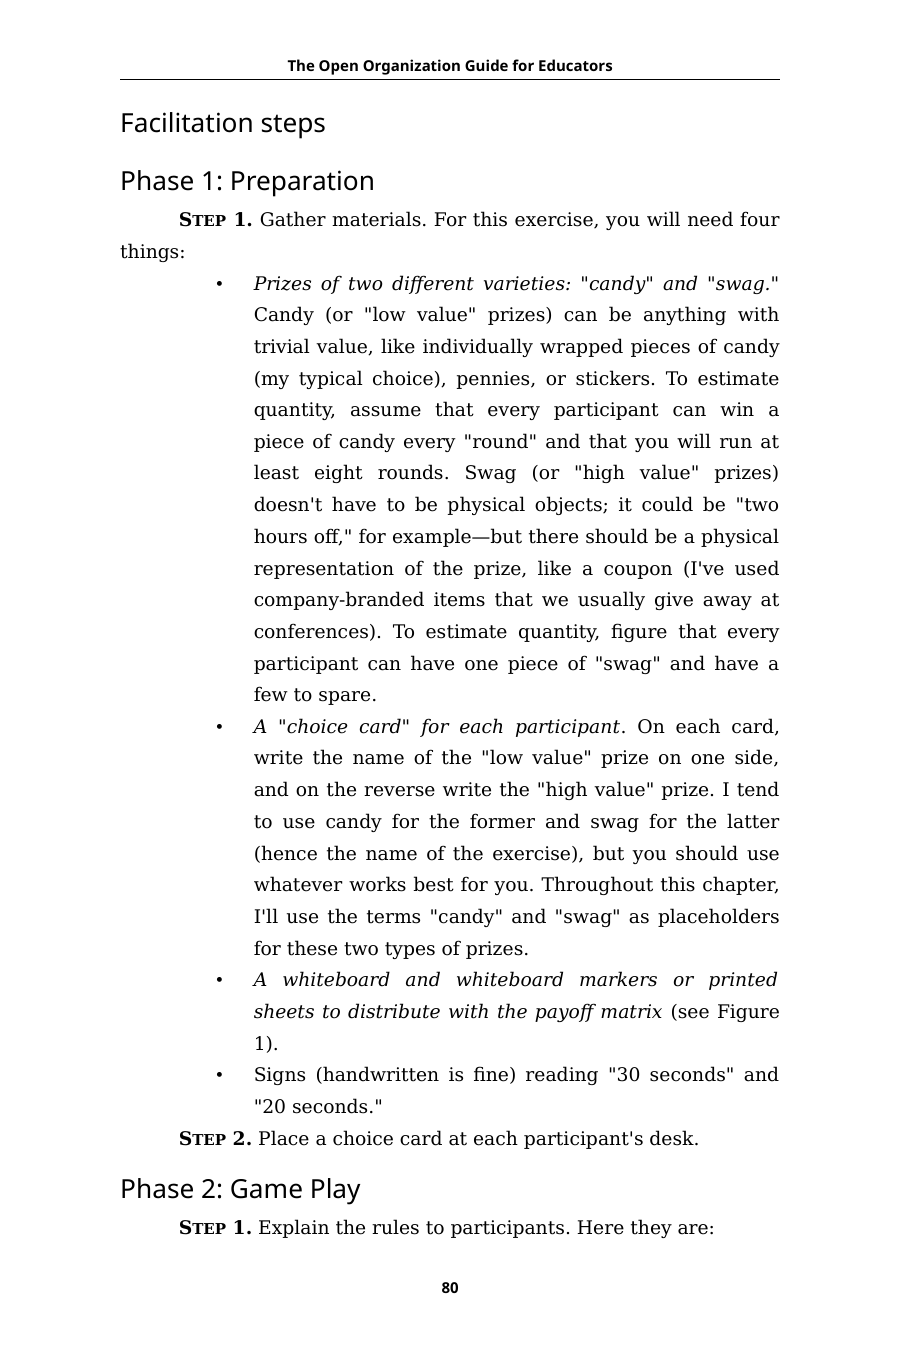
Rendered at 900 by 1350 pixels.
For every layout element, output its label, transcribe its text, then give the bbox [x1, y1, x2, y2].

subtitle Facilitation steps [120, 109, 780, 139]
list Prizes of two different varieties: "candy" and "swag." Candy (or "low value" prizes) can be anything with trivial value, like individually wrapped pieces of candy (my typical choice), pennies, or stickers. To estimate quantity, assume that every participant can win a piece of candy every "round" and that you will run at least eight rounds. Swag (or "high value" prizes) doesn't have to be physical objects; it could be "two hours off," for example—but there should be a physical representation of the prize, like a coupon (I've used company-branded items that we usually give away at conferences). To estimate quantity, figure that every participant can have one piece of "swag" and have a few to spare. [216, 272, 780, 706]
list A "choice card" for each participant. On each card, write the name of the "low value" prize on one side, and on the reverse write the "high value" prize. I tend to use candy for the former and swag for the latter (hence the name of the exercise), but you should use whatever works best for you. Throughout this chapter, I'll use the terms "candy" and "swag" as placeholders for these two types of prizes. [216, 716, 780, 959]
list A whiteboard and whiteboard markers or printed sheets to distribute with the payoff matrix (see Figure 1). [216, 969, 780, 1054]
text Step 1. Explain the rules to participants. Here they are: [120, 1217, 780, 1239]
subtitle Phase 1: Preparation [120, 166, 780, 196]
subtitle Phase 2: Game Play [120, 1174, 780, 1204]
text Step 2. Place a choice card at each participant's desk. [120, 1127, 780, 1149]
text Step 1. Gather materials. For this exercise, you will need four things: [120, 209, 780, 263]
list Signs (handwritten is fine) reading "30 seconds" and "20 seconds." [216, 1064, 780, 1118]
